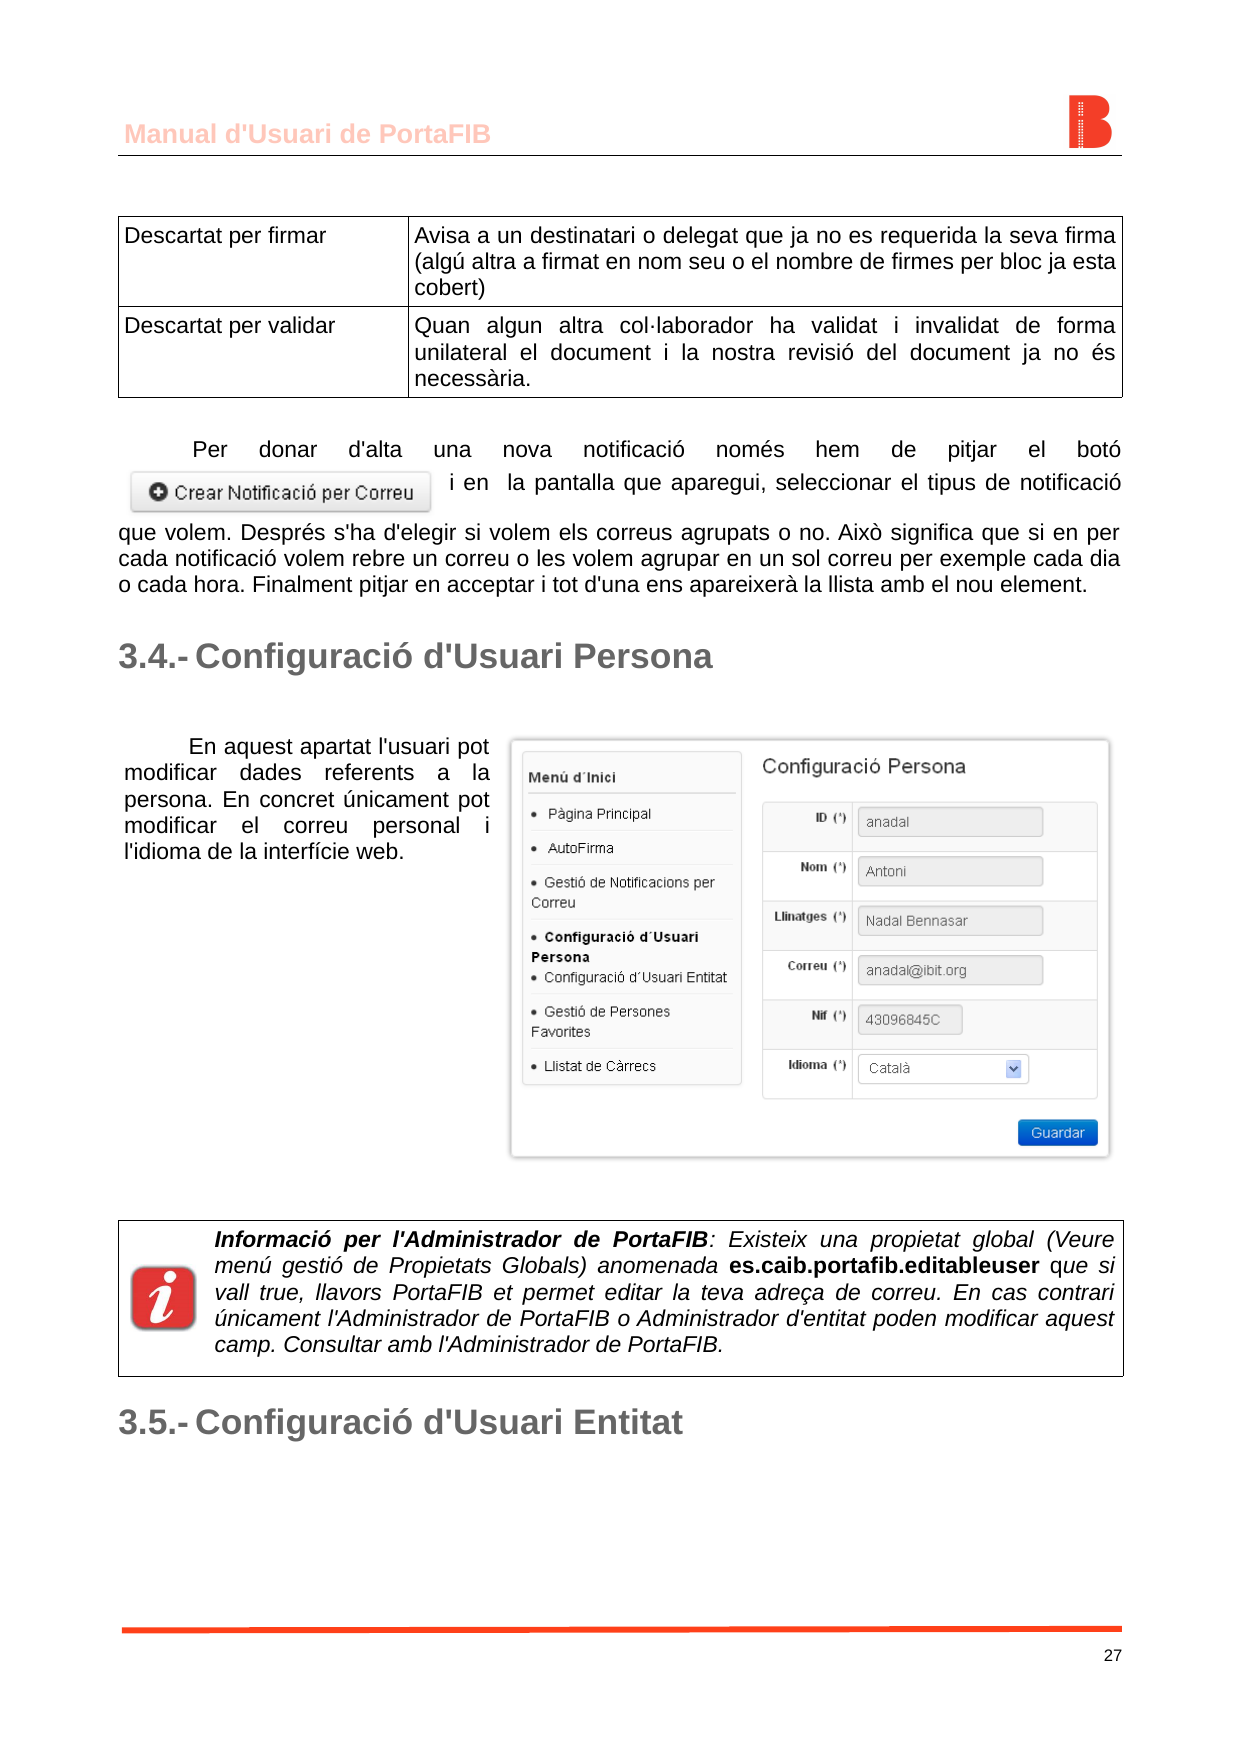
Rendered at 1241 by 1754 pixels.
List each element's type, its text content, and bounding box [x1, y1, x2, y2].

table_cell Descartat per firmar [119, 217, 408, 306]
text Per donar d'alta una nova notificació només hem de pitjar el botó i en la pantalla que aparegui, seleccionar el tipus de notificació que volem. Després s'ha d'elegir si volem els correus agrupats o no. Això significa que si en per cada notificació volem rebre un correu o les volem agrupar en un sol correu per exemple cada dia o cada hora. Finalment pitjar en acceptar i tot d'una ens apareixerà la llista amb el nou element. [118, 436, 1122, 598]
picture [501, 732, 1117, 1171]
subtitle Configuració d'Usuari Entitat [118, 1401, 1122, 1442]
picture [1063, 94, 1117, 150]
table_header [496, 727, 1122, 1181]
table_cell Quan algun altra col·laborador ha validat i invalidat de forma unilateral el document i la nostra revisió del document ja no és necessària. [409, 307, 1122, 397]
picture [118, 462, 440, 519]
table_header En aquest apartat l'usuari pot modificar dades referents a la persona. En concret únicament pot modificar el correu personal i l'idioma de la interfície web. [118, 727, 496, 1181]
table_header [119, 1221, 209, 1376]
subtitle Configuració d'Usuari Persona [118, 635, 1122, 676]
table_cell Descartat per validar [119, 307, 408, 397]
table_cell Avisa a un destinatari o delegat que ja no es requerida la seva firma (algú altra a firmat en nom seu o el nombre de firmes per bloc ja esta cobert) [409, 217, 1122, 306]
picture [129, 1264, 198, 1332]
table_header Informació per l'Administrador de PortaFIB: Existeix una propietat global (Veure menú gestió de Propietats Globals) anomenada es.caib.portafib.editableuser que si vall true, llavors PortaFIB et permet editar la teva adreça de correu. En cas contrari únicament l'Administrador de PortaFIB o Administrador d'entitat poden modificar aquest camp. Consultar amb l'Administrador de PortaFIB. [209, 1221, 1123, 1376]
